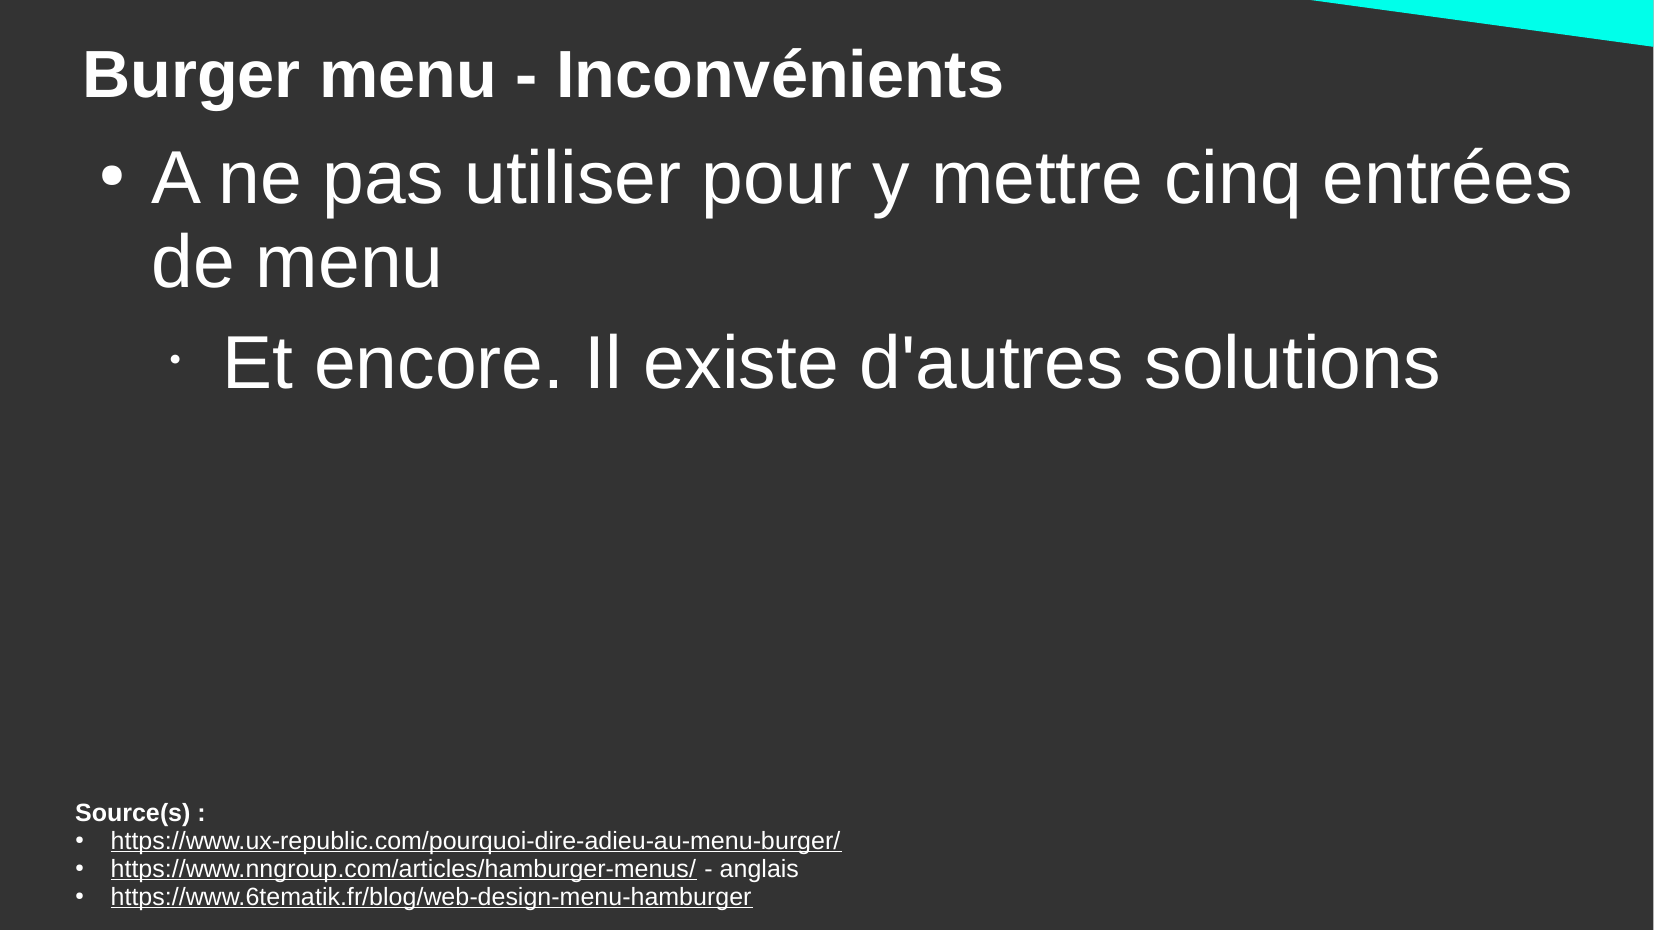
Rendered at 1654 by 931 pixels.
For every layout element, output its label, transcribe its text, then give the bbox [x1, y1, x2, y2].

list A ne pas utiliser pour y mettre cinq entrées de menu Et encore. Il existe d'autres solutions [80, 135, 1620, 815]
text_box Source(s) : https://www.ux-republic.com/pourquoi-dire-adieu-au-menu-burger/ https://www.nngroup.com/articles/hamburger-menus/ - anglais https://www.6tematik.fr/blog/web-design-menu-hamburger [60, 791, 1546, 919]
title Burger menu - Inconvénients [82, 37, 1571, 114]
text_box [1310, 0, 1654, 47]
